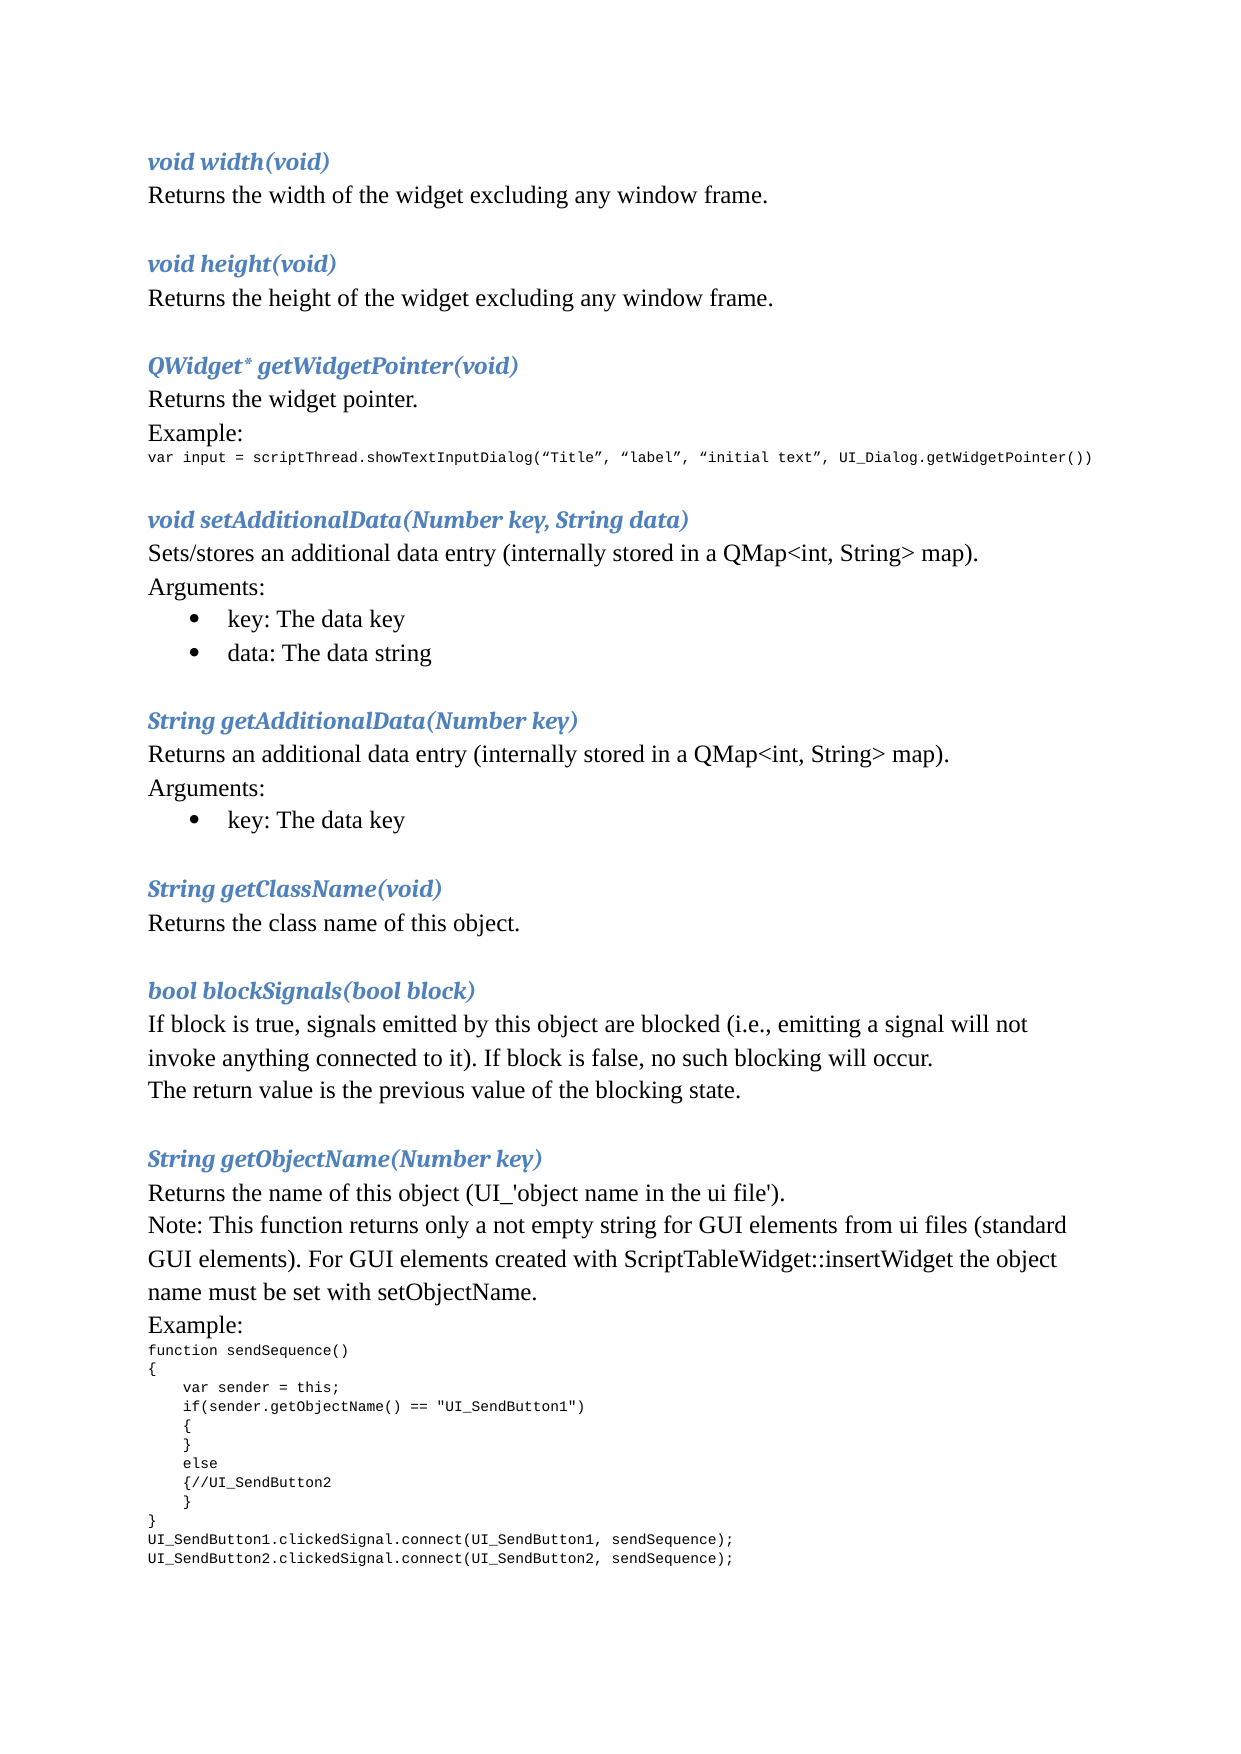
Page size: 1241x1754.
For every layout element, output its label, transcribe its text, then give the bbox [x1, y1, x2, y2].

text Example: [148, 418, 1093, 446]
subtitle void width(void) [148, 148, 1093, 176]
text Note: This function returns only a not empty string for GUI elements from ui files (standard GUI elements). For GUI elements created with ScriptTableWidget::insertWidget the object name must be set with setObjectName. [148, 1211, 1093, 1305]
list key: The data key [190, 806, 1093, 834]
text Sets/stores an additional data entry (internally stored in a QMap<int, String> map). [148, 538, 1093, 567]
text UI_SendButton1.clickedSignal.connect(UI_SendButton1, sendSequence); [148, 1532, 1093, 1549]
text Returns an additional data entry (internally stored in a QMap<int, String> map). [148, 739, 1093, 768]
text Returns the class name of this object. [148, 908, 1093, 936]
text } [148, 1513, 1093, 1530]
subtitle QWidget* getWidgetPointer(void) [148, 352, 1093, 380]
text Returns the width of the widget excluding any window frame. [148, 181, 1093, 209]
text { [148, 1418, 1093, 1435]
text Returns the name of this object (UI_'object name in the ui file'). [148, 1178, 1093, 1206]
text The return value is the previous value of the blocking state. [148, 1076, 1093, 1104]
text If block is true, signals emitted by this object are blocked (i.e., emitting a signal will not invoke anything connected to it). If block is false, no such blocking will occur. [148, 1009, 1093, 1071]
subtitle bool blockSignals(bool block) [148, 977, 1093, 1005]
text function sendSequence() [148, 1343, 1093, 1359]
text Returns the widget pointer. [148, 384, 1093, 413]
subtitle void height(void) [148, 249, 1093, 278]
text Arguments: [148, 572, 1093, 600]
subtitle void setAdditionalData(Number key, String data) [148, 506, 1093, 534]
subtitle String getClassName(void) [148, 874, 1093, 903]
text } [148, 1494, 1093, 1511]
text else [148, 1456, 1093, 1473]
list key: The data key [190, 604, 1093, 633]
text { [148, 1362, 1093, 1378]
text } [148, 1437, 1093, 1454]
text Arguments: [148, 773, 1093, 801]
list data: The data string [190, 638, 1093, 666]
text {//UI_SendButton2 [148, 1475, 1093, 1492]
text var input = scriptThread.showTextInputDialog(“Title”, “label”, “initial text”, UI_Dialog.getWidgetPointer()) [148, 451, 1093, 467]
text UI_SendButton2.clickedSignal.connect(UI_SendButton2, sendSequence); [148, 1551, 1093, 1568]
text Returns the height of the widget excluding any window frame. [148, 283, 1093, 311]
subtitle String getAdditionalData(Number key) [148, 707, 1093, 735]
text if(sender.getObjectName() == "UI_SendButton1") [148, 1399, 1093, 1416]
text Example: [148, 1310, 1093, 1338]
text var sender = this; [148, 1381, 1093, 1397]
subtitle String getObjectName(Number key) [148, 1144, 1093, 1173]
